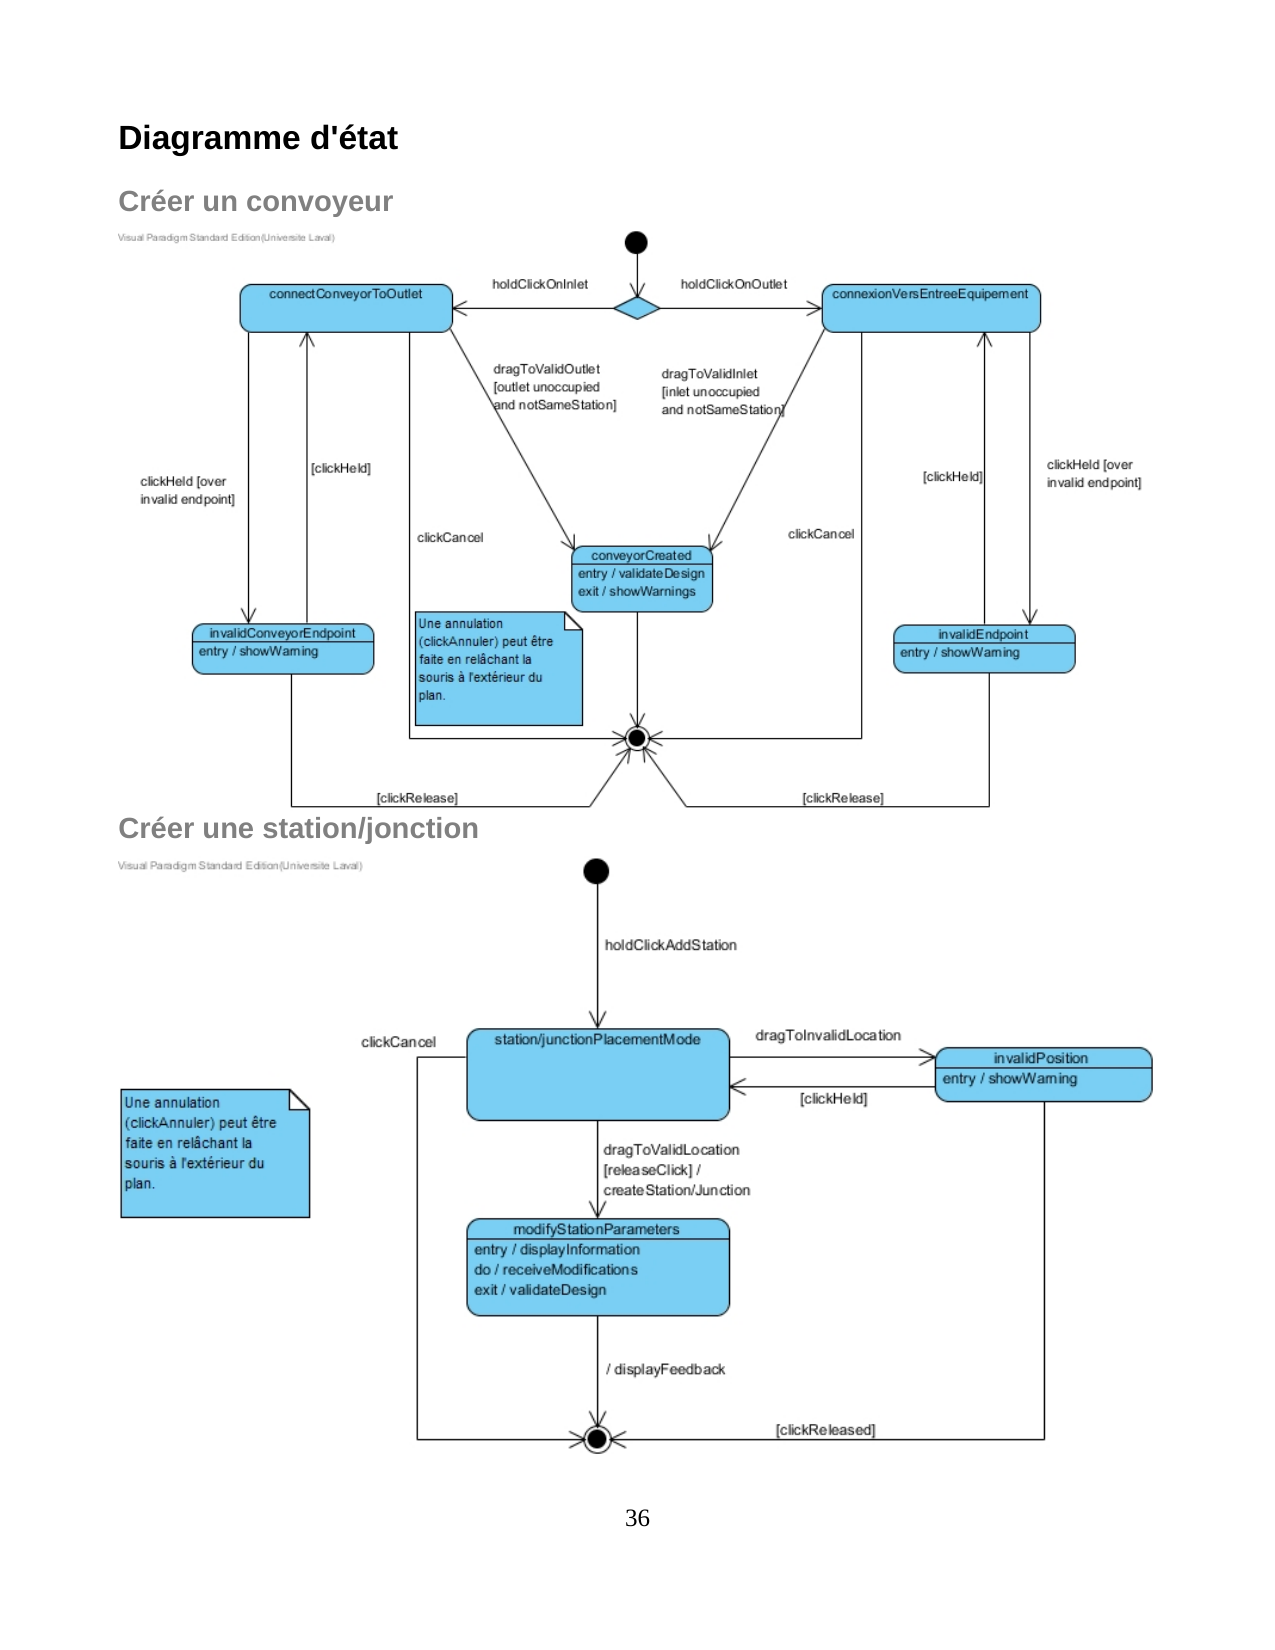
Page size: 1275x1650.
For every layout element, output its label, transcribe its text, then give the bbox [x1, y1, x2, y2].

picture [118, 856, 1157, 1458]
subtitle Créer une station/jonction [118, 811, 1157, 844]
subtitle Diagramme d'état [118, 118, 1157, 157]
subtitle Créer un convoyeur [118, 184, 1157, 217]
picture [118, 230, 1157, 811]
